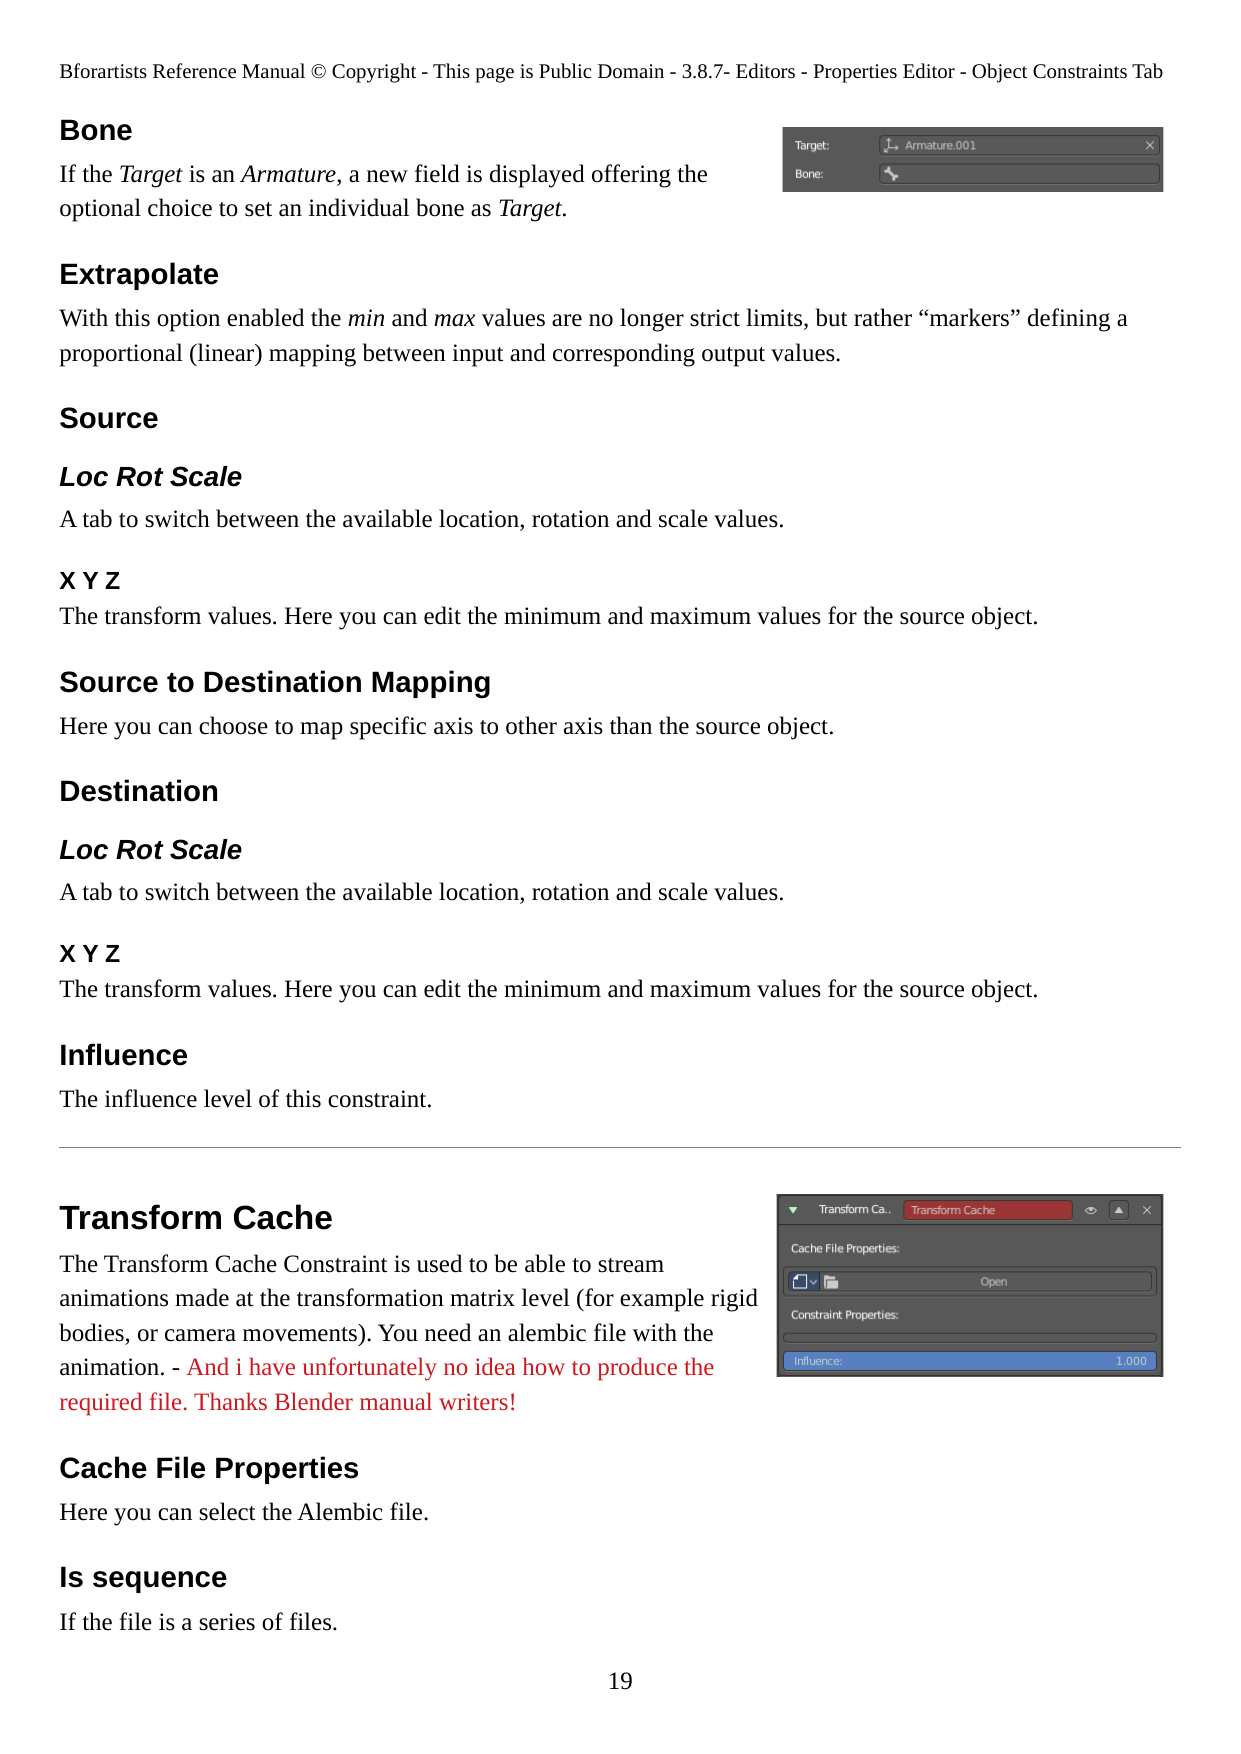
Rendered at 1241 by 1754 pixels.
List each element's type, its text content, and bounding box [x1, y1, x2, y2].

subtitle Cache File Properties [59, 1451, 1181, 1484]
subtitle Source to Destination Mapping [59, 664, 1181, 698]
picture [782, 127, 1164, 192]
subtitle X Y Z [59, 566, 1181, 594]
subtitle Loc Rot Scale [59, 460, 1181, 492]
text The transform values. Here you can edit the minimum and maximum values for the source object. [59, 974, 1181, 1003]
text The Transform Cache Constraint is used to be able to stream animations made at the transformation matrix level (for example rigid bodies, or camera movements). You need an alembic file with the animation. - And i have unfortunately no idea how to produce the required file. Thanks Blender manual writers! [59, 1249, 1181, 1416]
text Here you can select the Alembic file. [59, 1497, 1181, 1526]
subtitle Influence [59, 1037, 1181, 1071]
text A tab to switch between the available location, rotation and scale values. [59, 504, 1181, 533]
text With this option enabled the min and max values are no longer strict limits, but rather “markers” defining a proportional (linear) mapping between input and corresponding output values. [59, 303, 1181, 366]
subtitle Is sequence [59, 1560, 1181, 1594]
text A tab to switch between the available location, rotation and scale values. [59, 877, 1181, 906]
text The transform values. Here you can edit the minimum and maximum values for the source object. [59, 601, 1181, 629]
subtitle Destination [59, 774, 1181, 808]
text If the Target is an Armature, a new field is displayed offering the optional choice to set an individual bone as Target. [59, 159, 1181, 222]
text Here you can choose to map specific axis to other axis than the source object. [59, 711, 1181, 739]
text If the file is a series of files. [59, 1607, 1181, 1635]
subtitle X Y Z [59, 939, 1181, 968]
picture [776, 1194, 1164, 1377]
text The influence level of this constraint. [59, 1084, 1181, 1112]
subtitle [1164, 1198, 1181, 1236]
subtitle Extrapolate [59, 257, 1181, 291]
subtitle Transform Cache [59, 1198, 776, 1236]
subtitle Source [59, 401, 1181, 435]
subtitle Bone [59, 113, 1181, 146]
subtitle Loc Rot Scale [59, 833, 1181, 865]
